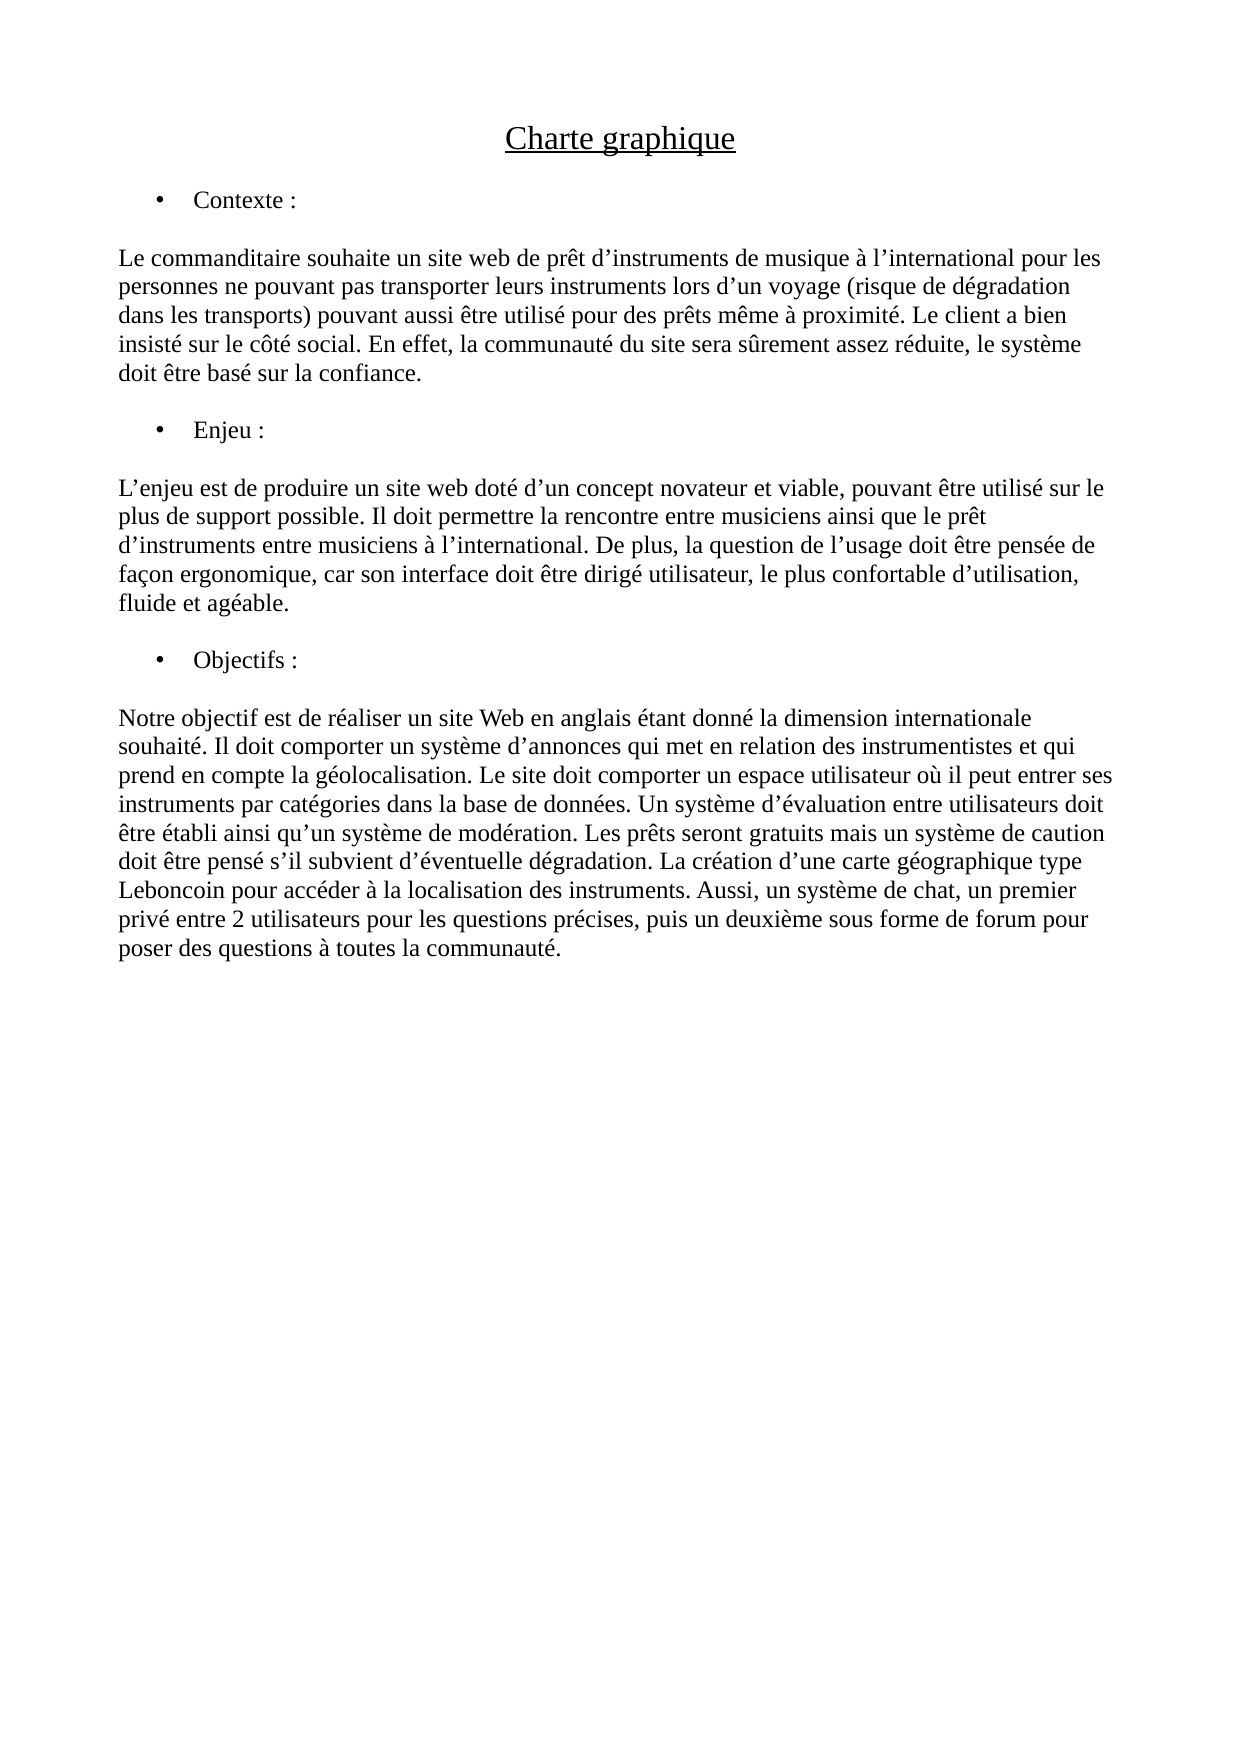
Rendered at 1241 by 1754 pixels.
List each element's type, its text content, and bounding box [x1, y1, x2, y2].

list Objectifs : [156, 645, 1122, 674]
text Le commanditaire souhaite un site web de prêt d’instruments de musique à l’international pour les personnes ne pouvant pas transporter leurs instruments lors d’un voyage (risque de dégradation dans les transports) pouvant aussi être utilisé pour des prêts même à proximité. Le client a bien insisté sur le côté social. En effet, la communauté du site sera sûrement assez réduite, le système doit être basé sur la confiance. [118, 243, 1122, 386]
text L’enjeu est de produire un site web doté d’un concept novateur et viable, pouvant être utilisé sur le plus de support possible. Il doit permettre la rencontre entre musiciens ainsi que le prêt d’instruments entre musiciens à l’international. De plus, la question de l’usage doit être pensée de façon ergonomique, car son interface doit être dirigé utilisateur, le plus confortable d’utilisation, fluide et agéable. [118, 473, 1122, 616]
text Charte graphique [118, 118, 1122, 156]
list Contexte : [156, 185, 1122, 214]
list Enjeu : [156, 415, 1122, 444]
text Notre objectif est de réaliser un site Web en anglais étant donné la dimension internationale souhaité. Il doit comporter un système d’annonces qui met en relation des instrumentistes et qui prend en compte la géolocalisation. Le site doit comporter un espace utilisateur où il peut entrer ses instruments par catégories dans la base de données. Un système d’évaluation entre utilisateurs doit être établi ainsi qu’un système de modération. Les prêts seront gratuits mais un système de caution doit être pensé s’il subvient d’éventuelle dégradation. La création d’une carte géographique type Leboncoin pour accéder à la localisation des instruments. Aussi, un système de chat, un premier privé entre 2 utilisateurs pour les questions précises, puis un deuxième sous forme de forum pour poser des questions à toutes la communauté. [118, 703, 1122, 961]
